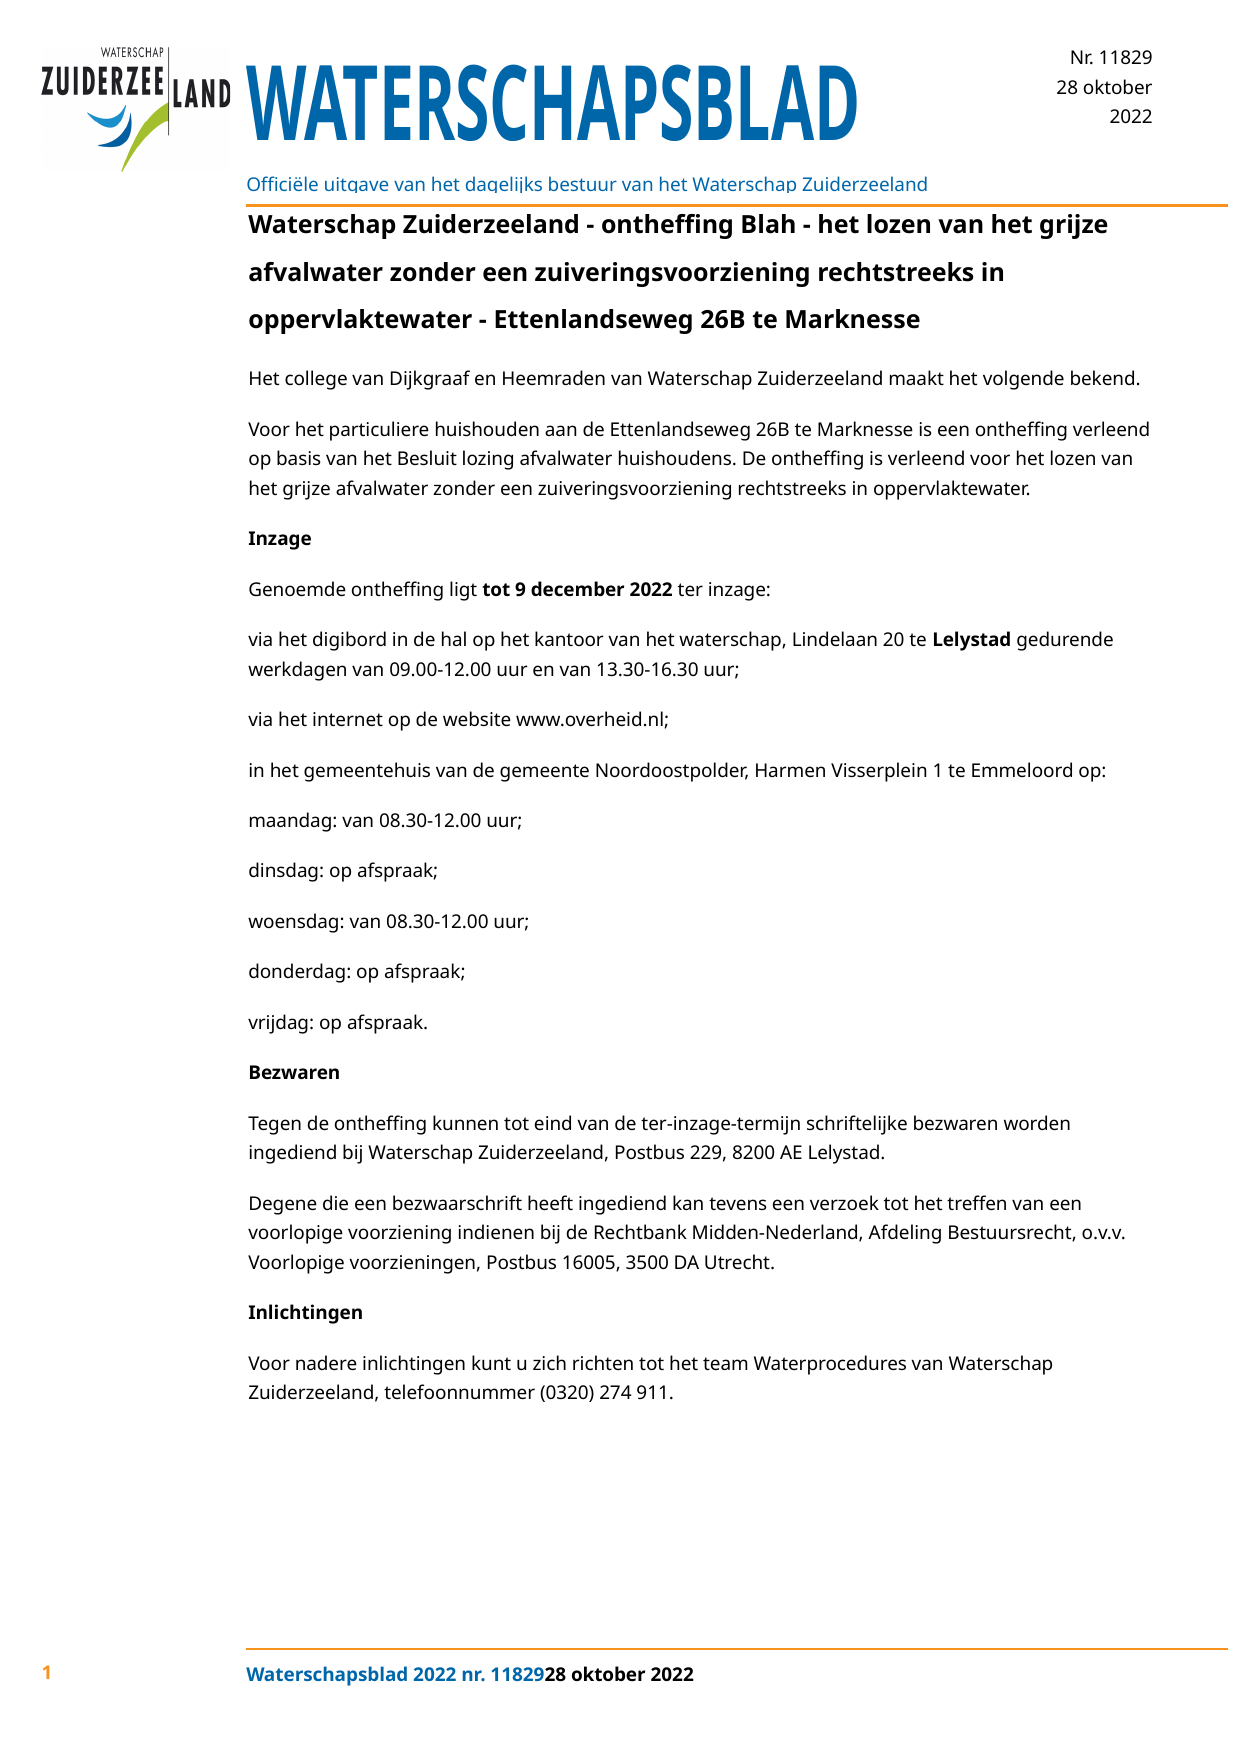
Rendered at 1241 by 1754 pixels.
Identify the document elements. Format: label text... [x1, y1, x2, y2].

text donderdag: op afspraak; [248, 958, 1152, 984]
text dinsdag: op afspraak; [248, 858, 1152, 883]
text Waterschap Zuiderzeeland - ontheffing Blah - het lozen van het grijze afvalwater zonder een zuiveringsvoorziening rechtstreeks in oppervlaktewater - Ettenlandseweg 26B te Marknesse [248, 207, 1152, 336]
text vrijdag: op afspraak. [248, 1009, 1152, 1034]
text via het digibord in de hal op het kantoor van het waterschap, Lindelaan 20 te Lelystad gedurende werkdagen van 09.00-12.00 uur en van 13.30-16.30 uur; [248, 626, 1152, 682]
text Tegen de ontheffing kunnen tot eind van de ter-inzage-termijn schriftelijke bezwaren worden ingediend bij Waterschap Zuiderzeeland, Postbus 229, 8200 AE Lelystad. [248, 1110, 1152, 1165]
text Het college van Dijkgraaf en Heemraden van Waterschap Zuiderzeeland maakt het volgende bekend. [248, 366, 1152, 391]
text Voor nadere inlichtingen kunt u zich richten tot het team Waterprocedures van Waterschap Zuiderzeeland, telefoonnummer (0320) 274 911. [248, 1350, 1152, 1405]
text Inlichtingen [248, 1299, 1152, 1325]
text Inzage [248, 526, 1152, 551]
text Voor het particuliere huishouden aan de Ettenlandseweg 26B te Marknesse is een ontheffing verleend op basis van het Besluit lozing afvalwater huishoudens. De ontheffing is verleend voor het lozen van het grijze afvalwater zonder een zuiveringsvoorziening rechtstreeks in oppervlaktewater. [248, 416, 1152, 501]
text woensdag: van 08.30-12.00 uur; [248, 908, 1152, 934]
text via het internet op de website www.overheid.nl; [248, 706, 1152, 732]
text Genoemde ontheffing ligt tot 9 december 2022 ter inzage: [248, 576, 1152, 602]
text Bezwaren [248, 1059, 1152, 1085]
text Degene die een bezwaarschrift heeft ingediend kan tevens een verzoek tot het treffen van een voorlopige voorziening indienen bij de Rechtbank Midden-Nederland, Afdeling Bestuursrecht, o.v.v. Voorlopige voorzieningen, Postbus 16005, 3500 DA Utrecht. [248, 1190, 1152, 1274]
text maandag: van 08.30-12.00 uur; [248, 807, 1152, 833]
picture [41, 47, 231, 172]
text in het gemeentehuis van de gemeente Noordoostpolder, Harmen Visserplein 1 te Emmeloord op: [248, 757, 1152, 782]
